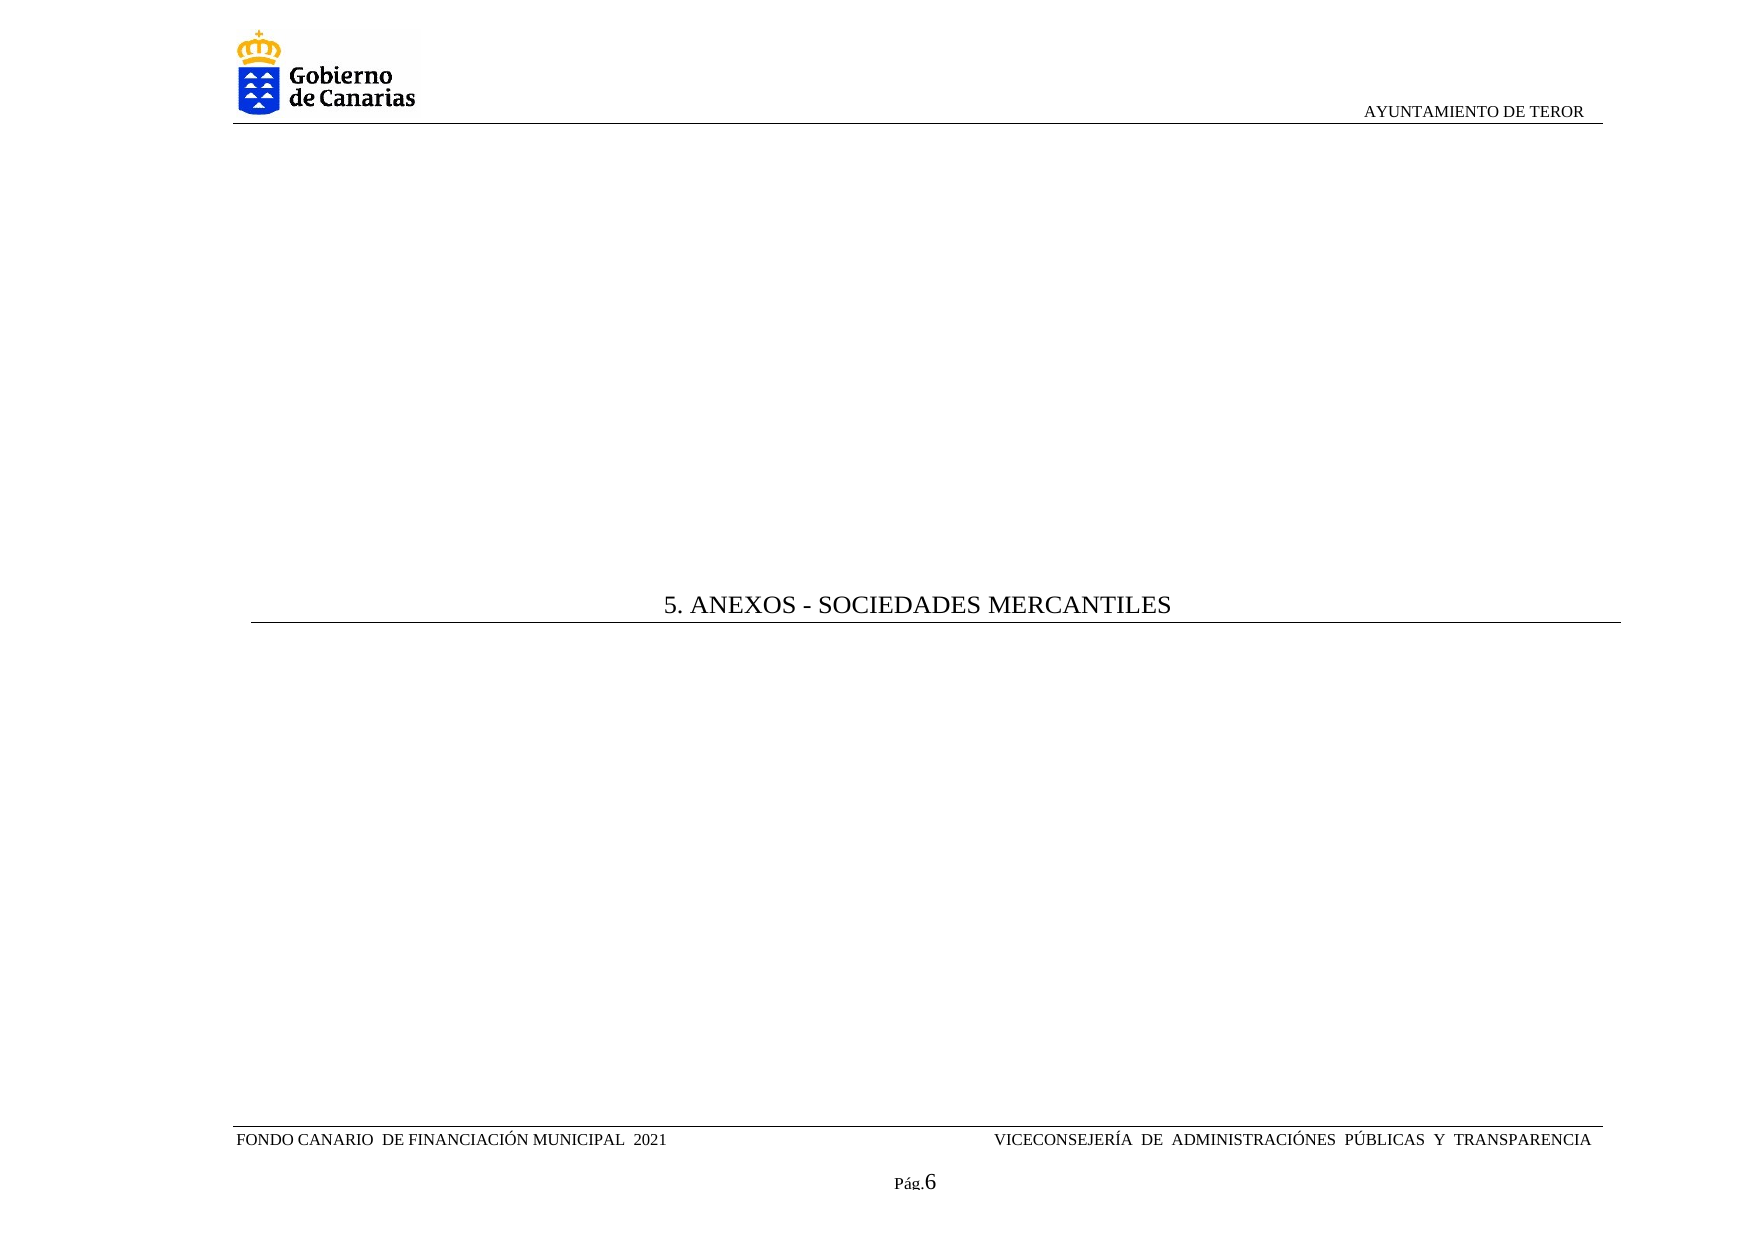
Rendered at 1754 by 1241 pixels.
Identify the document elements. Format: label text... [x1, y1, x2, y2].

picture [236, 29, 422, 118]
text 5. ANEXOS - SOCIEDADES MERCANTILES [663, 590, 1614, 619]
